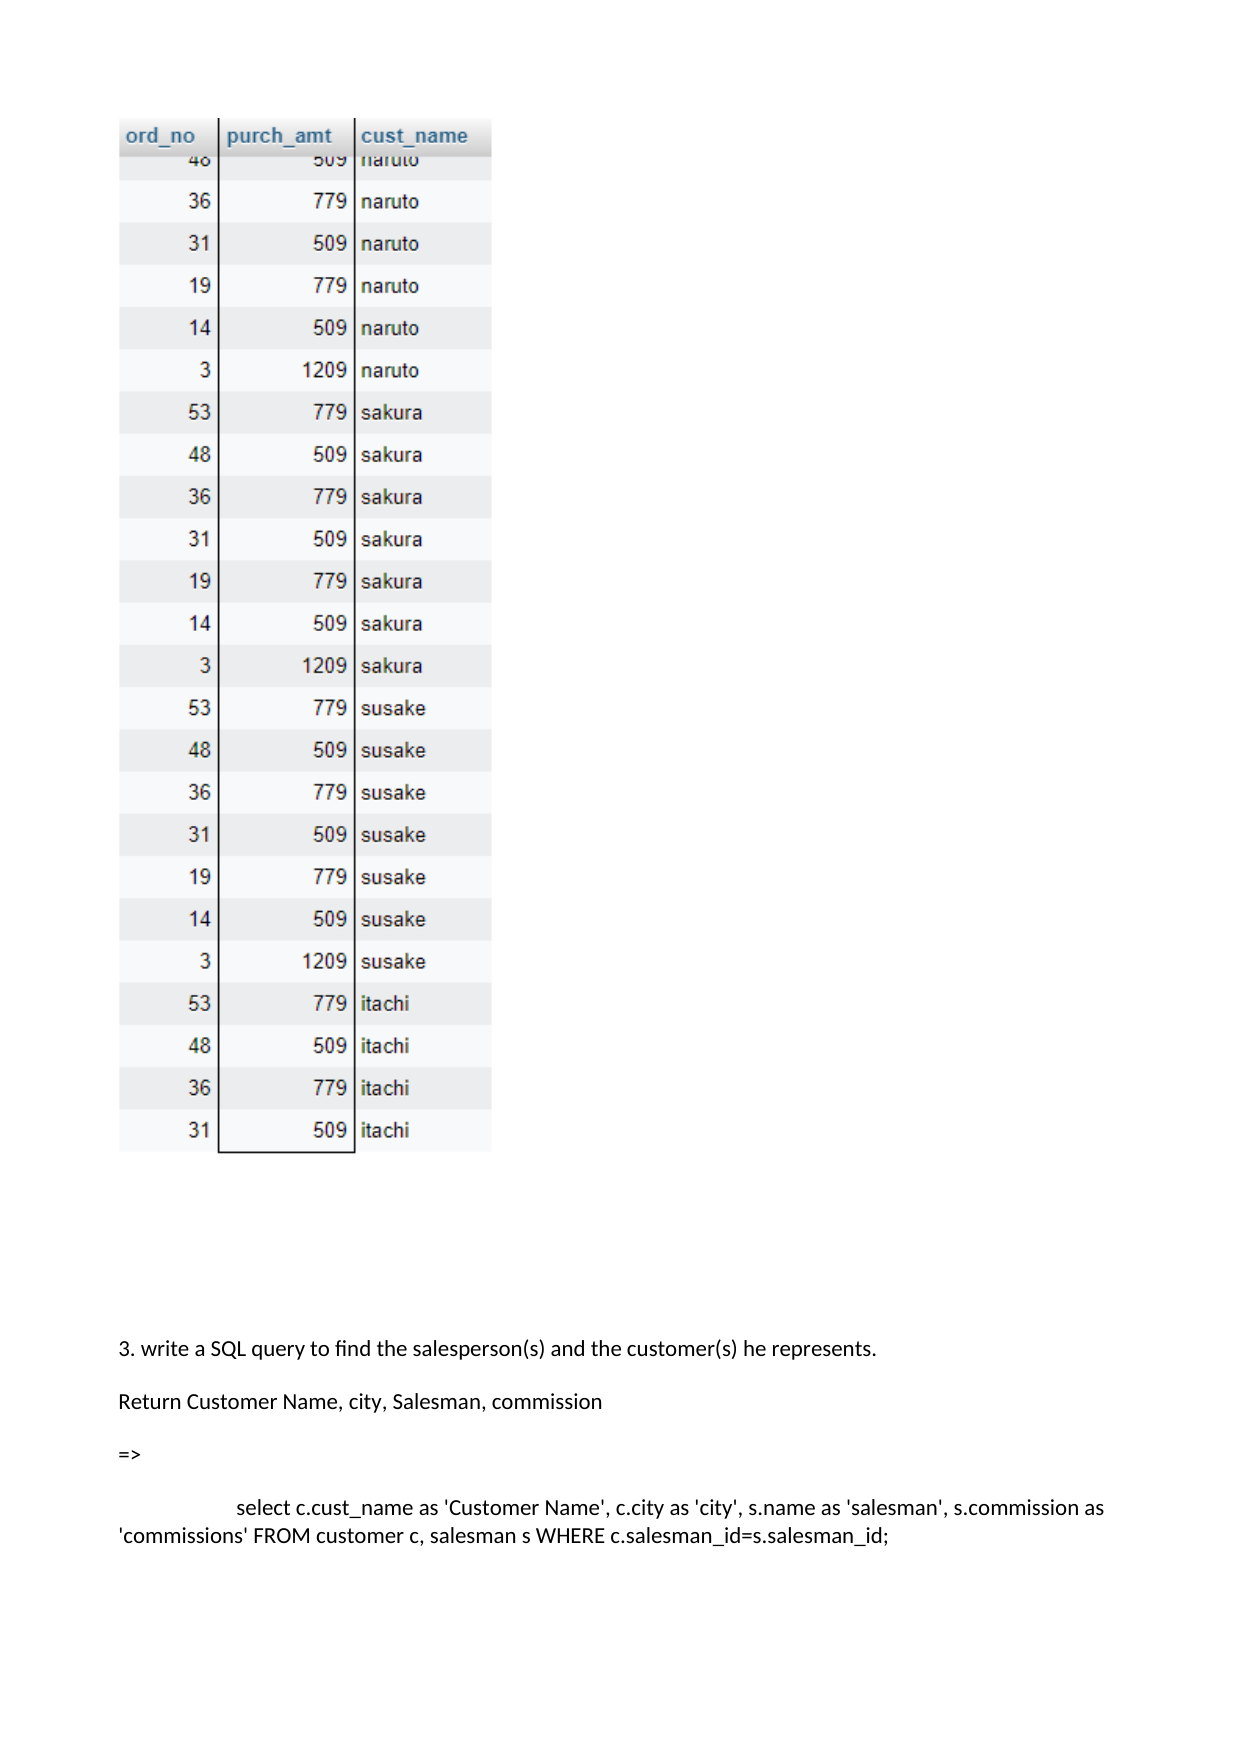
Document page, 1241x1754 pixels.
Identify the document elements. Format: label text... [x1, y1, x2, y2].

text Return Customer Name, city, Salesman, commission [118, 1387, 1122, 1415]
text select c.cust_name as 'Customer Name', c.city as 'city', s.name as 'salesman', s.commission as 'commissions' FROM customer c, salesman s WHERE c.salesman_id=s.salesman_id; [118, 1493, 1122, 1549]
text 3. write a SQL query to find the salesperson(s) and the customer(s) he represents. [118, 1334, 1122, 1362]
text => [118, 1440, 1122, 1468]
